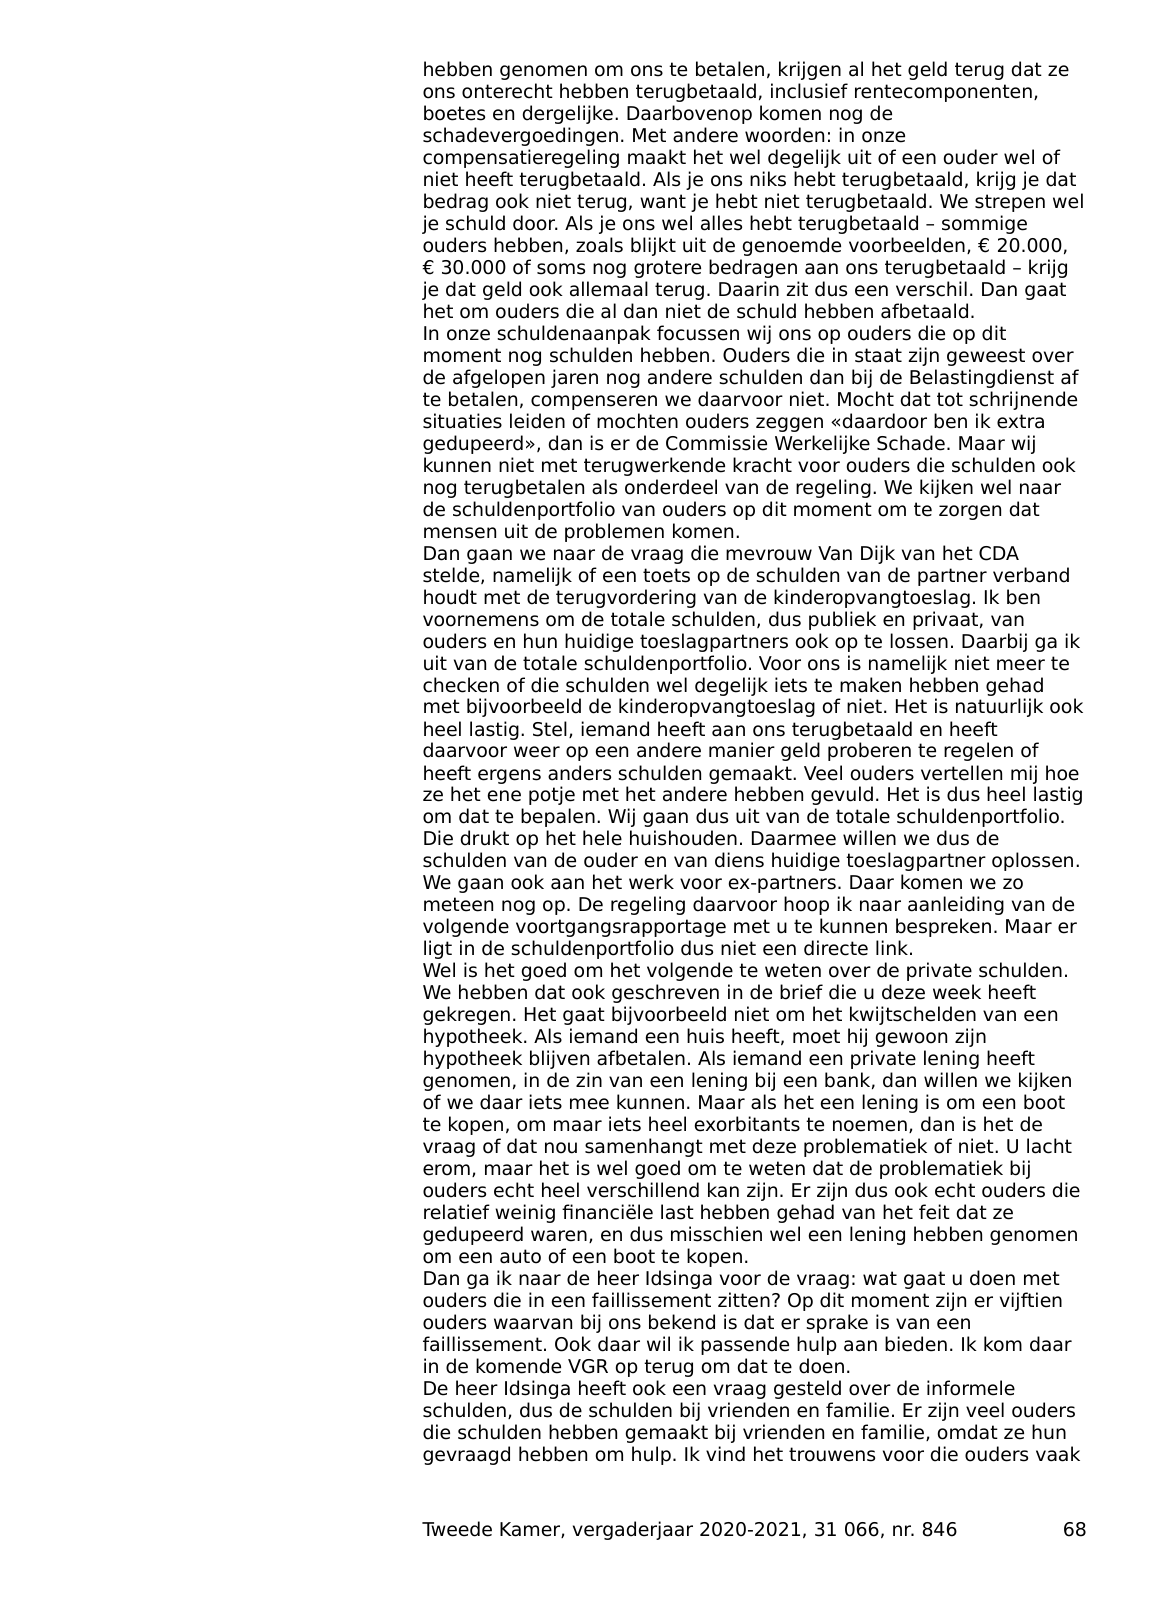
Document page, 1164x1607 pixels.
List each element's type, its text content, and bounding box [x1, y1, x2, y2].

text Wel is het goed om het volgende te weten over de private schulden. We hebben dat ook geschreven in de brief die u deze week heeft gekregen. Het gaat bijvoorbeeld niet om het kwijtschelden van een hypotheek. Als iemand een huis heeft, moet hij gewoon zijn hypotheek blijven afbetalen. Als iemand een private lening heeft genomen, in de zin van een lening bij een bank, dan willen we kijken of we daar iets mee kunnen. Maar als het een lening is om een boot te kopen, om maar iets heel exorbitants te noemen, dan is het de vraag of dat nou samenhangt met deze problematiek of niet. U lacht erom, maar het is wel goed om te weten dat de problematiek bij ouders echt heel verschillend kan zijn. Er zijn dus ook echt ouders die relatief weinig financiële last hebben gehad van het feit dat ze gedupeerd waren, en dus misschien wel een lening hebben genomen om een auto of een boot te kopen. [422, 960, 1087, 1268]
text Dan gaan we naar de vraag die mevrouw Van Dijk van het CDA stelde, namelijk of een toets op de schulden van de partner verband houdt met de terugvordering van de kinderopvangtoeslag. Ik ben voornemens om de totale schulden, dus publiek en privaat, van ouders en hun huidige toeslagpartners ook op te lossen. Daarbij ga ik uit van de totale schuldenportfolio. Voor ons is namelijk niet meer te checken of die schulden wel degelijk iets te maken hebben gehad met bijvoorbeeld de kinderopvangtoeslag of niet. Het is natuurlijk ook heel lastig. Stel, iemand heeft aan ons terugbetaald en heeft daarvoor weer op een andere manier geld proberen te regelen of heeft ergens anders schulden gemaakt. Veel ouders vertellen mij hoe ze het ene potje met het andere hebben gevuld. Het is dus heel lastig om dat te bepalen. Wij gaan dus uit van de totale schuldenportfolio. Die drukt op het hele huishouden. Daarmee willen we dus de schulden van de ouder en van diens huidige toeslagpartner oplossen. We gaan ook aan het werk voor ex-partners. Daar komen we zo meteen nog op. De regeling daarvoor hoop ik naar aanleiding van de volgende voortgangsrapportage met u te kunnen bespreken. Maar er ligt in de schuldenportfolio dus niet een directe link. [422, 543, 1087, 960]
text Dan ga ik naar de heer Idsinga voor de vraag: wat gaat u doen met ouders die in een faillissement zitten? Op dit moment zijn er vijftien ouders waarvan bij ons bekend is dat er sprake is van een faillissement. Ook daar wil ik passende hulp aan bieden. Ik kom daar in de komende VGR op terug om dat te doen. [422, 1268, 1087, 1378]
text In onze schuldenaanpak focussen wij ons op ouders die op dit moment nog schulden hebben. Ouders die in staat zijn geweest over de afgelopen jaren nog andere schulden dan bij de Belastingdienst af te betalen, compenseren we daarvoor niet. Mocht dat tot schrijnende situaties leiden of mochten ouders zeggen «daardoor ben ik extra gedupeerd», dan is er de Commissie Werkelijke Schade. Maar wij kunnen niet met terugwerkende kracht voor ouders die schulden ook nog terugbetalen als onderdeel van de regeling. We kijken wel naar de schuldenportfolio van ouders op dit moment om te zorgen dat mensen uit de problemen komen. [422, 323, 1087, 543]
text De heer Idsinga heeft ook een vraag gesteld over de informele schulden, dus de schulden bij vrienden en familie. Er zijn veel ouders die schulden hebben gemaakt bij vrienden en familie, omdat ze hun gevraagd hebben om hulp. Ik vind het trouwens voor die ouders vaak [422, 1378, 1087, 1466]
text hebben genomen om ons te betalen, krijgen al het geld terug dat ze ons onterecht hebben terugbetaald, inclusief rentecomponenten, boetes en dergelijke. Daarbovenop komen nog de schadevergoedingen. Met andere woorden: in onze compensatieregeling maakt het wel degelijk uit of een ouder wel of niet heeft terugbetaald. Als je ons niks hebt terugbetaald, krijg je dat bedrag ook niet terug, want je hebt niet terugbetaald. We strepen wel je schuld door. Als je ons wel alles hebt terugbetaald – sommige ouders hebben, zoals blijkt uit de genoemde voorbeelden, € 20.000, € 30.000 of soms nog grotere bedragen aan ons terugbetaald – krijg je dat geld ook allemaal terug. Daarin zit dus een verschil. Dan gaat het om ouders die al dan niet de schuld hebben afbetaald. [422, 59, 1087, 323]
